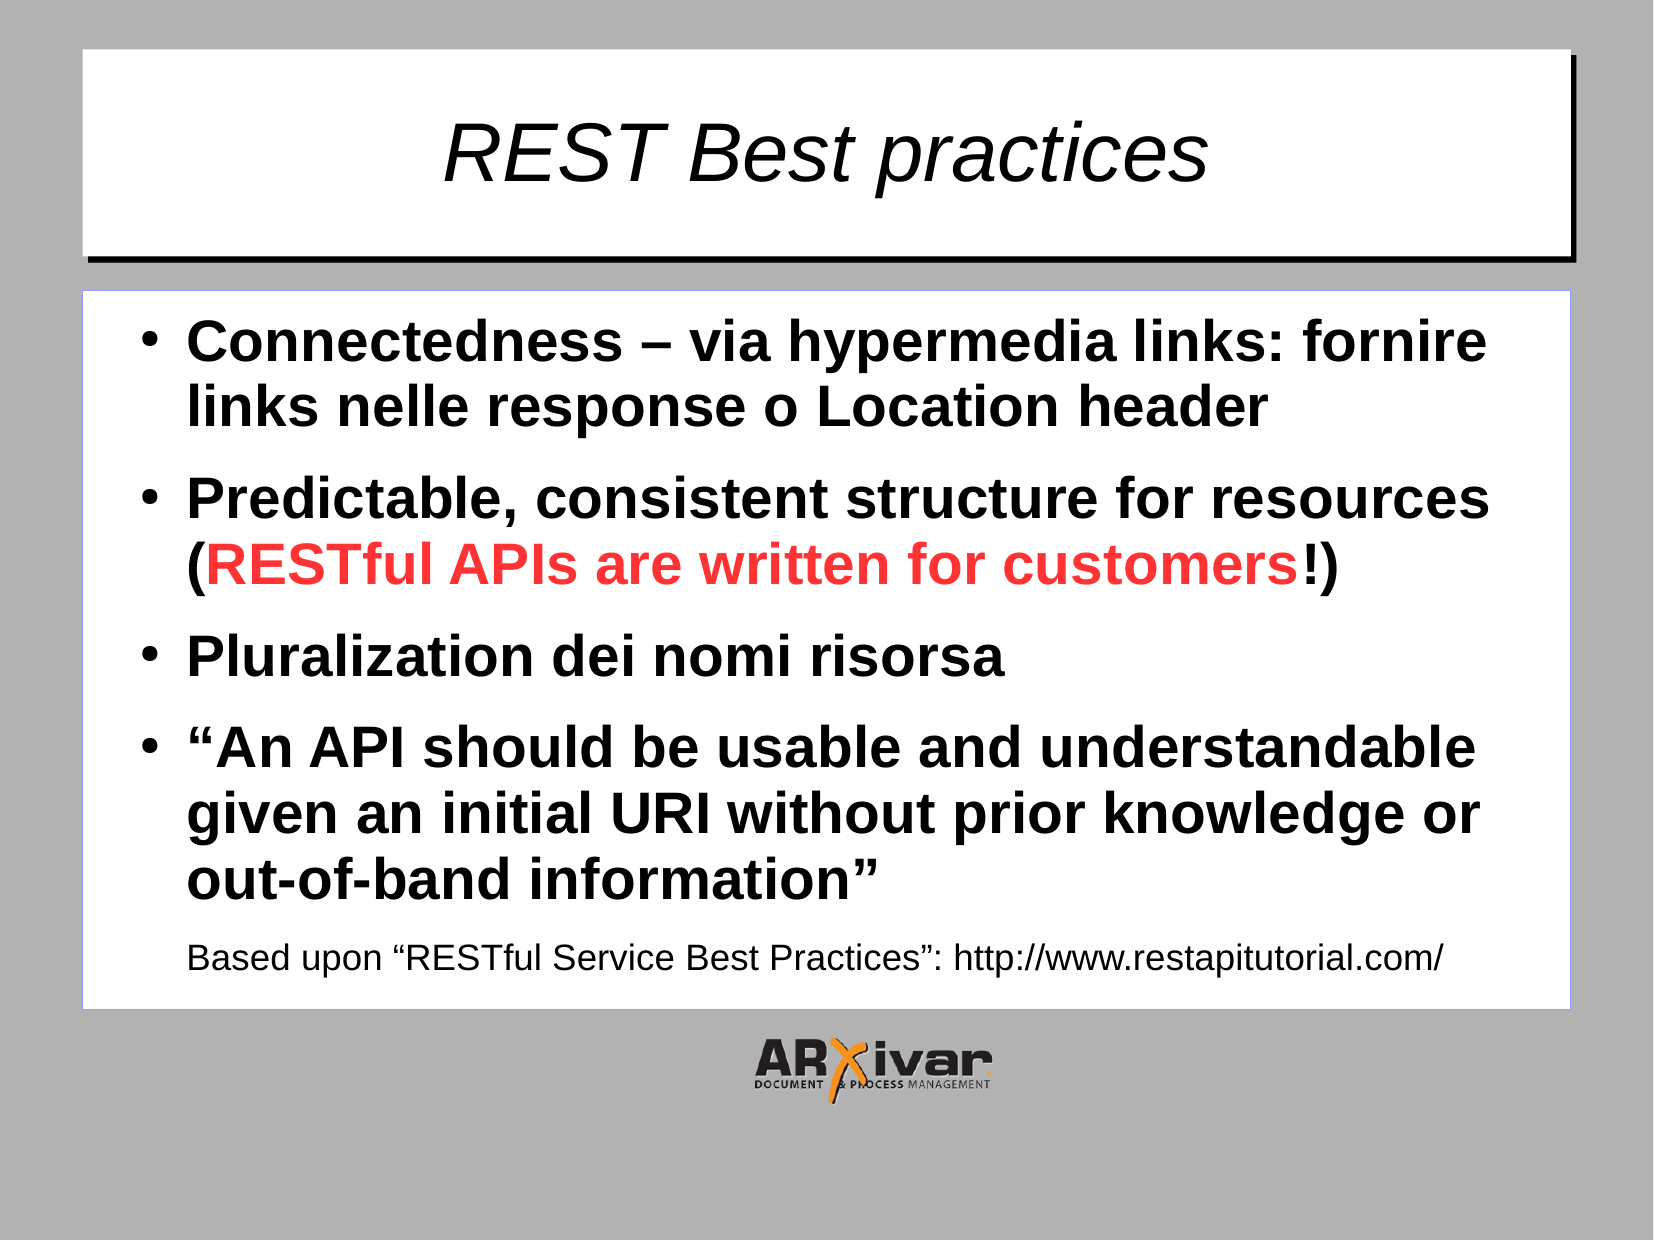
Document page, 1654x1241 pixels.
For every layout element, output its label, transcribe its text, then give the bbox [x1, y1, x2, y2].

list Connectedness – via hypermedia links: fornire links nelle response o Location header Predictable, consistent structure for resources (RESTful APIs are written for customers!) Pluralization dei nomi risorsa “An API should be usable and understandable given an initial URI without prior knowledge or out-of-band information” Based upon “RESTful Service Best Practices”: http://www.restapitutorial.com/ [82, 290, 1571, 1010]
picture [755, 1031, 993, 1111]
title REST Best practices [82, 49, 1571, 257]
